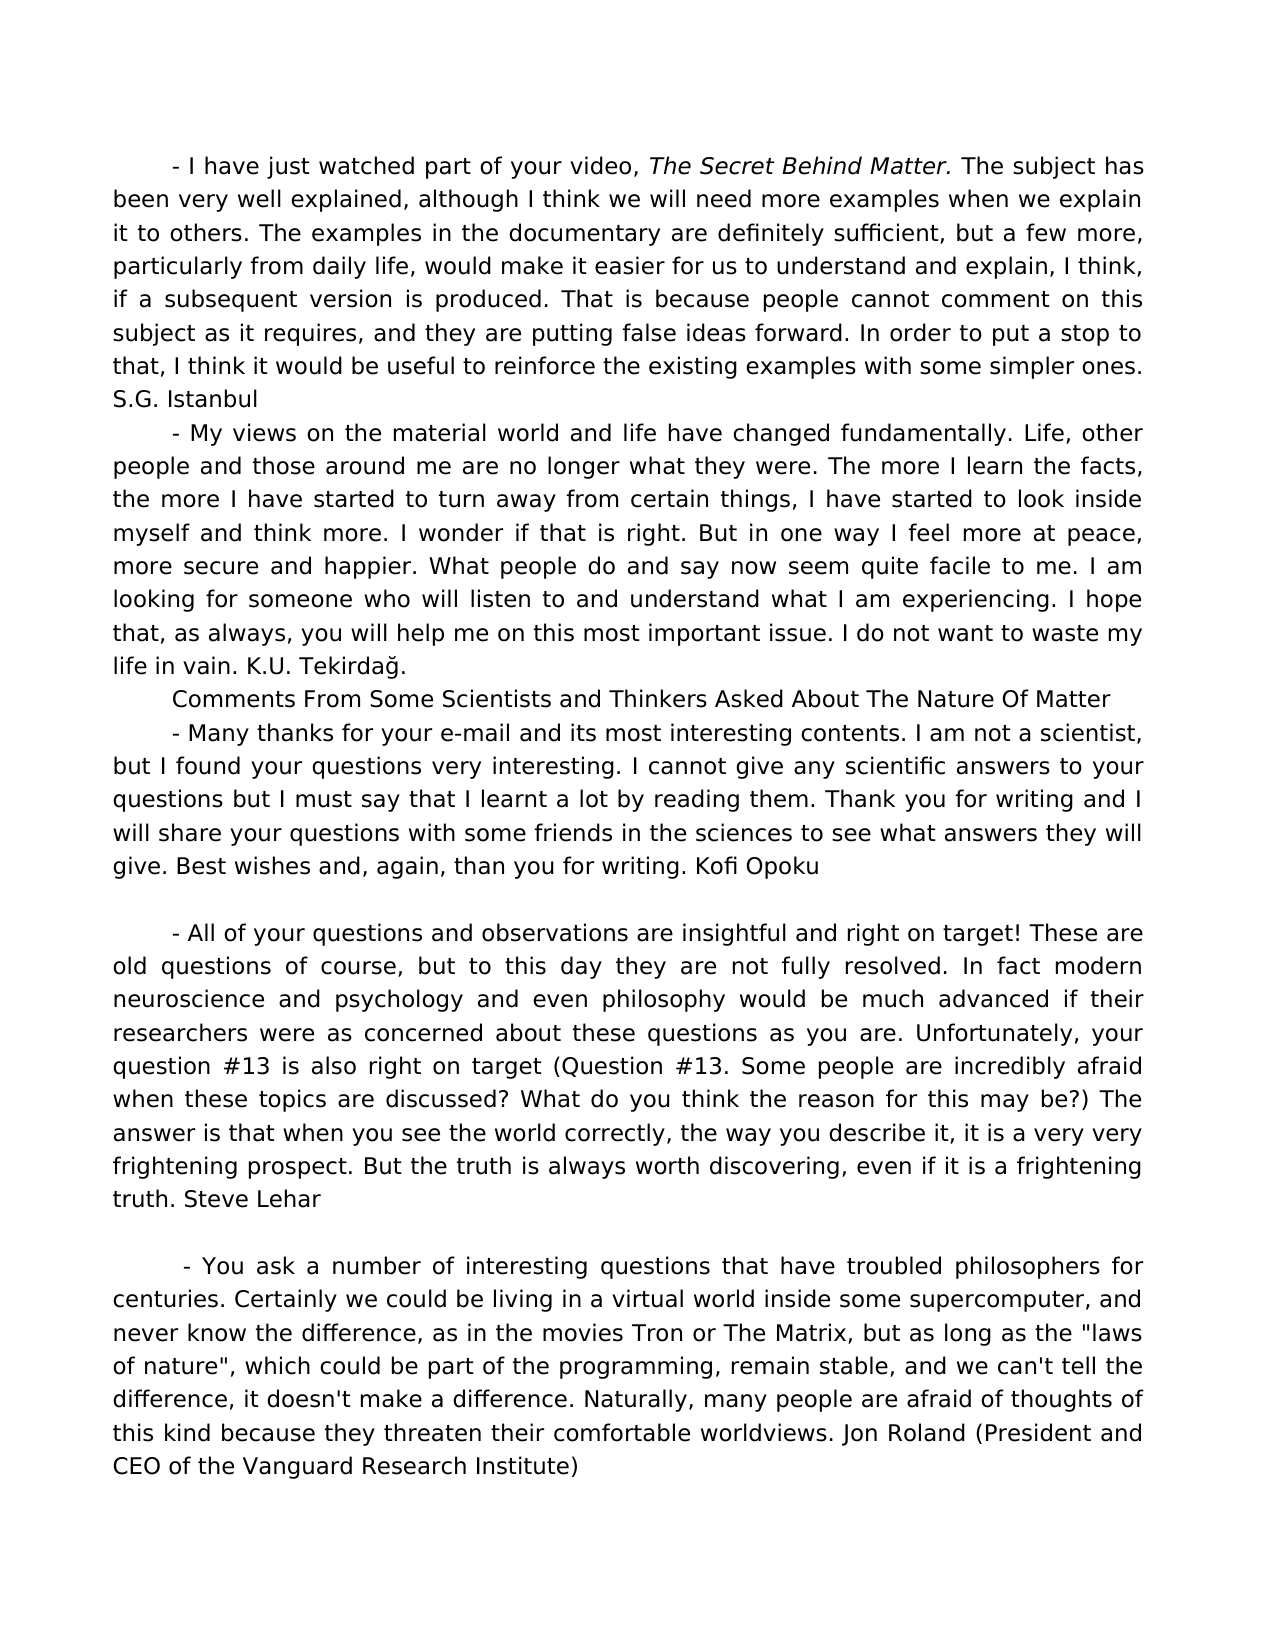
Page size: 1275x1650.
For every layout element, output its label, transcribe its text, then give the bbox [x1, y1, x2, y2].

text - All of your questions and observations are insightful and right on target! These are old questions of course, but to this day they are not fully resolved. In fact modern neuroscience and psychology and even philosophy would be much advanced if their researchers were as concerned about these questions as you are. Unfortunately, your question #13 is also right on target (Question #13. Some people are incredibly afraid when these topics are discussed? What do you think the reason for this may be?) The answer is that when you see the world correctly, the way you describe it, it is a very very frightening prospect. But the truth is always worth discovering, even if it is a frightening truth. Steve Lehar [112, 914, 1145, 1214]
text - I have just watched part of your video, The Secret Behind Matter. The subject has been very well explained, although I think we will need more examples when we explain it to others. The examples in the documentary are definitely sufficient, but a few more, particularly from daily life, would make it easier for us to understand and explain, I think, if a subsequent version is produced. That is because people cannot comment on this subject as it requires, and they are putting false ideas forward. In order to put a stop to that, I think it would be useful to reinforce the existing examples with some simpler ones. S.G. Istanbul [112, 148, 1145, 414]
text - My views on the material world and life have changed fundamentally. Life, other people and those around me are no longer what they were. The more I learn the facts, the more I have started to turn away from certain things, I have started to look inside myself and think more. I wonder if that is right. But in one way I feel more at peace, more secure and happier. What people do and say now seem quite facile to me. I am looking for someone who will listen to and understand what I am experiencing. I hope that, as always, you will help me on this most important issue. I do not want to waste my life in vain. K.U. Tekirdağ. [112, 414, 1145, 681]
text - Many thanks for your e-mail and its most interesting contents. I am not a scientist, but I found your questions very interesting. I cannot give any scientific answers to your questions but I must say that I learnt a lot by reading them. Thank you for writing and I will share your questions with some friends in the sciences to see what answers they will give. Best wishes and, again, than you for writing. Kofi Opoku [112, 714, 1145, 881]
text - You ask a number of interesting questions that have troubled philosophers for centuries. Certainly we could be living in a virtual world inside some supercomputer, and never know the difference, as in the movies Tron or The Matrix, but as long as the "laws of nature", which could be part of the programming, remain stable, and we can't tell the difference, it doesn't make a difference. Naturally, many people are afraid of thoughts of this kind because they threaten their comfortable worldviews. Jon Roland (President and CEO of the Vanguard Research Institute) [112, 1248, 1145, 1481]
text Comments From Some Scientists and Thinkers Asked About The Nature Of Matter [112, 681, 1145, 714]
